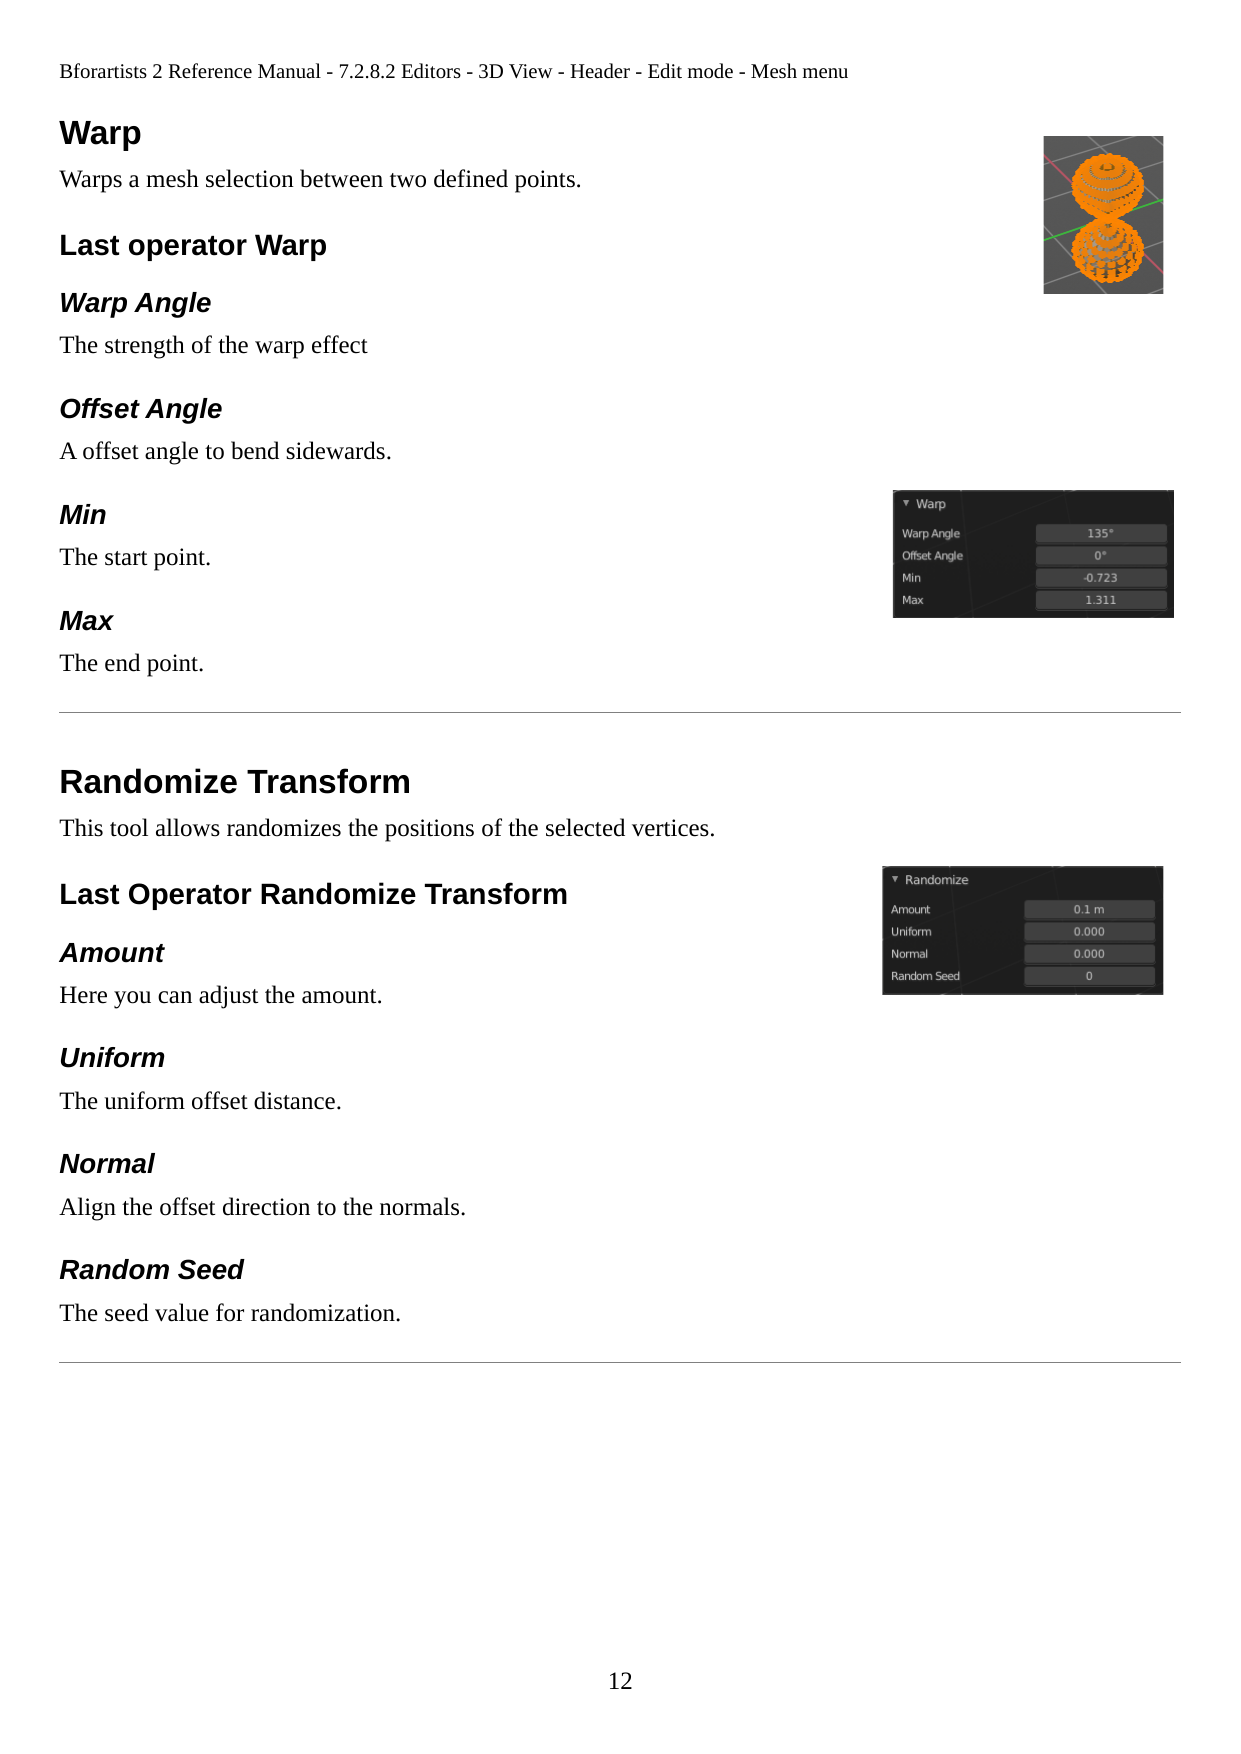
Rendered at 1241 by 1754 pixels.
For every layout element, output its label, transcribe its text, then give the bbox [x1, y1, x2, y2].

subtitle Amount [59, 936, 882, 968]
subtitle [1164, 936, 1181, 968]
text The seed value for randomization. [59, 1298, 1181, 1327]
text The strength of the warp effect [59, 331, 1181, 359]
subtitle Random Seed [59, 1254, 1181, 1286]
picture [882, 866, 1164, 995]
subtitle Randomize Transform [59, 762, 1181, 801]
picture [1043, 136, 1164, 294]
subtitle Uniform [59, 1042, 1181, 1074]
subtitle Last Operator Randomize Transform [59, 877, 882, 911]
subtitle [1164, 227, 1181, 261]
subtitle Offset Angle [59, 392, 1181, 424]
text This tool allows randomizes the positions of the selected vertices. [59, 813, 1181, 842]
subtitle Warp Angle [59, 286, 1181, 318]
text The end point. [59, 648, 1181, 677]
text A offset angle to bend sidewards. [59, 436, 1181, 465]
subtitle Last operator Warp [59, 227, 1043, 261]
text The uniform offset distance. [59, 1086, 1181, 1115]
subtitle Min [59, 498, 892, 530]
subtitle Warp [59, 113, 1181, 151]
text Align the offset direction to the normals. [59, 1192, 1181, 1221]
picture [892, 490, 1174, 618]
text Here you can adjust the amount. [59, 980, 1181, 1009]
subtitle Max [59, 604, 1181, 636]
subtitle [1174, 498, 1181, 530]
text The start point. [59, 542, 892, 571]
text Warps a mesh selection between two defined points. [59, 164, 1043, 192]
subtitle Normal [59, 1148, 1181, 1180]
